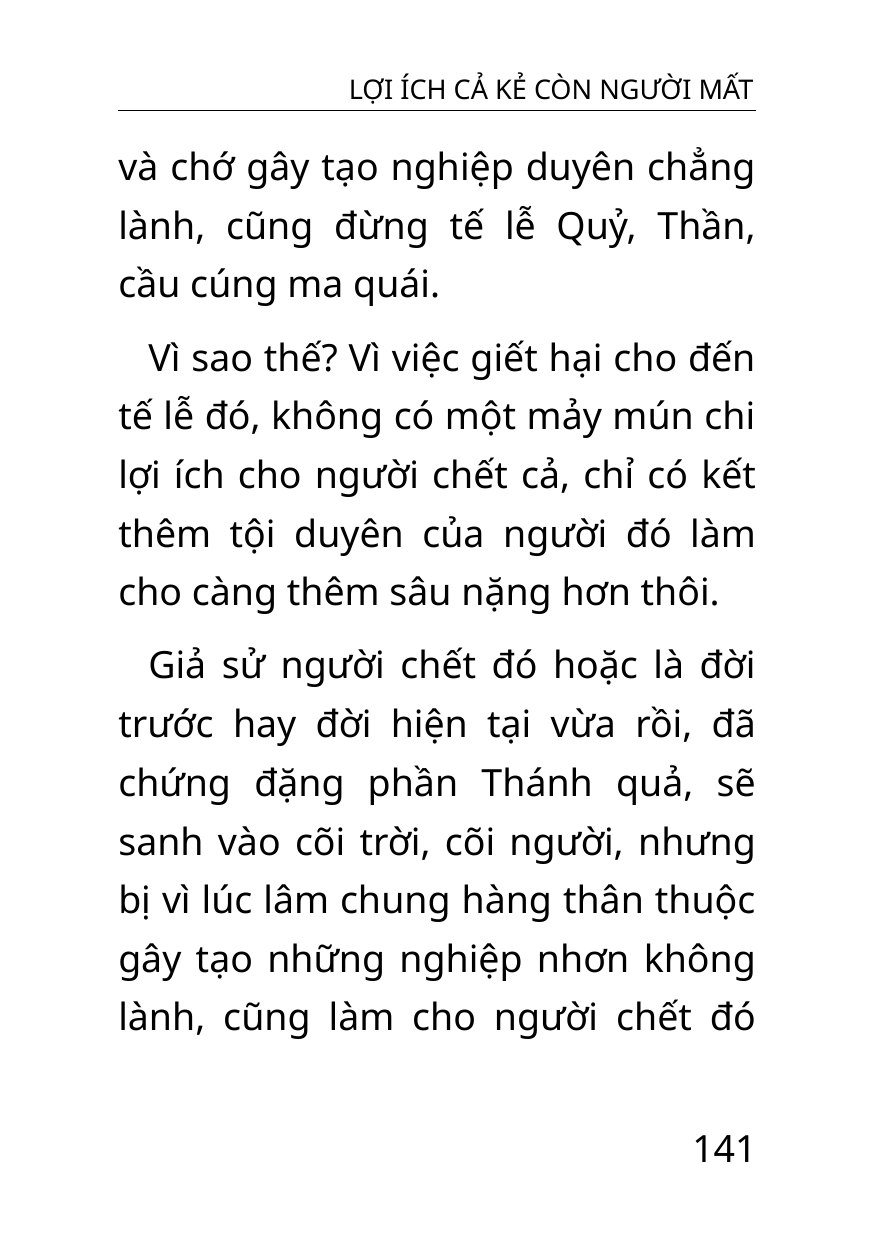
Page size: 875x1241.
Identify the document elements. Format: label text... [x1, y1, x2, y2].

text và chớ gây tạo nghiệp duyên chẳng lành, cũng đừng tế lễ Quỷ, Thần, cầu cúng ma quái. [118, 141, 756, 309]
text Giả sử người chết đó hoặc là đời trước hay đời hiện tại vừa rồi, đã chứng đặng phần Thánh quả, sẽ sanh vào cõi trời, cõi người, nhưng bị vì lúc lâm chung hàng thân thuộc gây tạo những nghiệp nhơn không lành, cũng làm cho người chết đó [118, 639, 756, 1042]
text Vì sao thế? Vì việc giết hại cho đến tế lễ đó, không có một mảy mún chi lợi ích cho người chết cả, chỉ có kết thêm tội duyên của người đó làm cho càng thêm sâu nặng hơn thôi. [118, 331, 756, 617]
